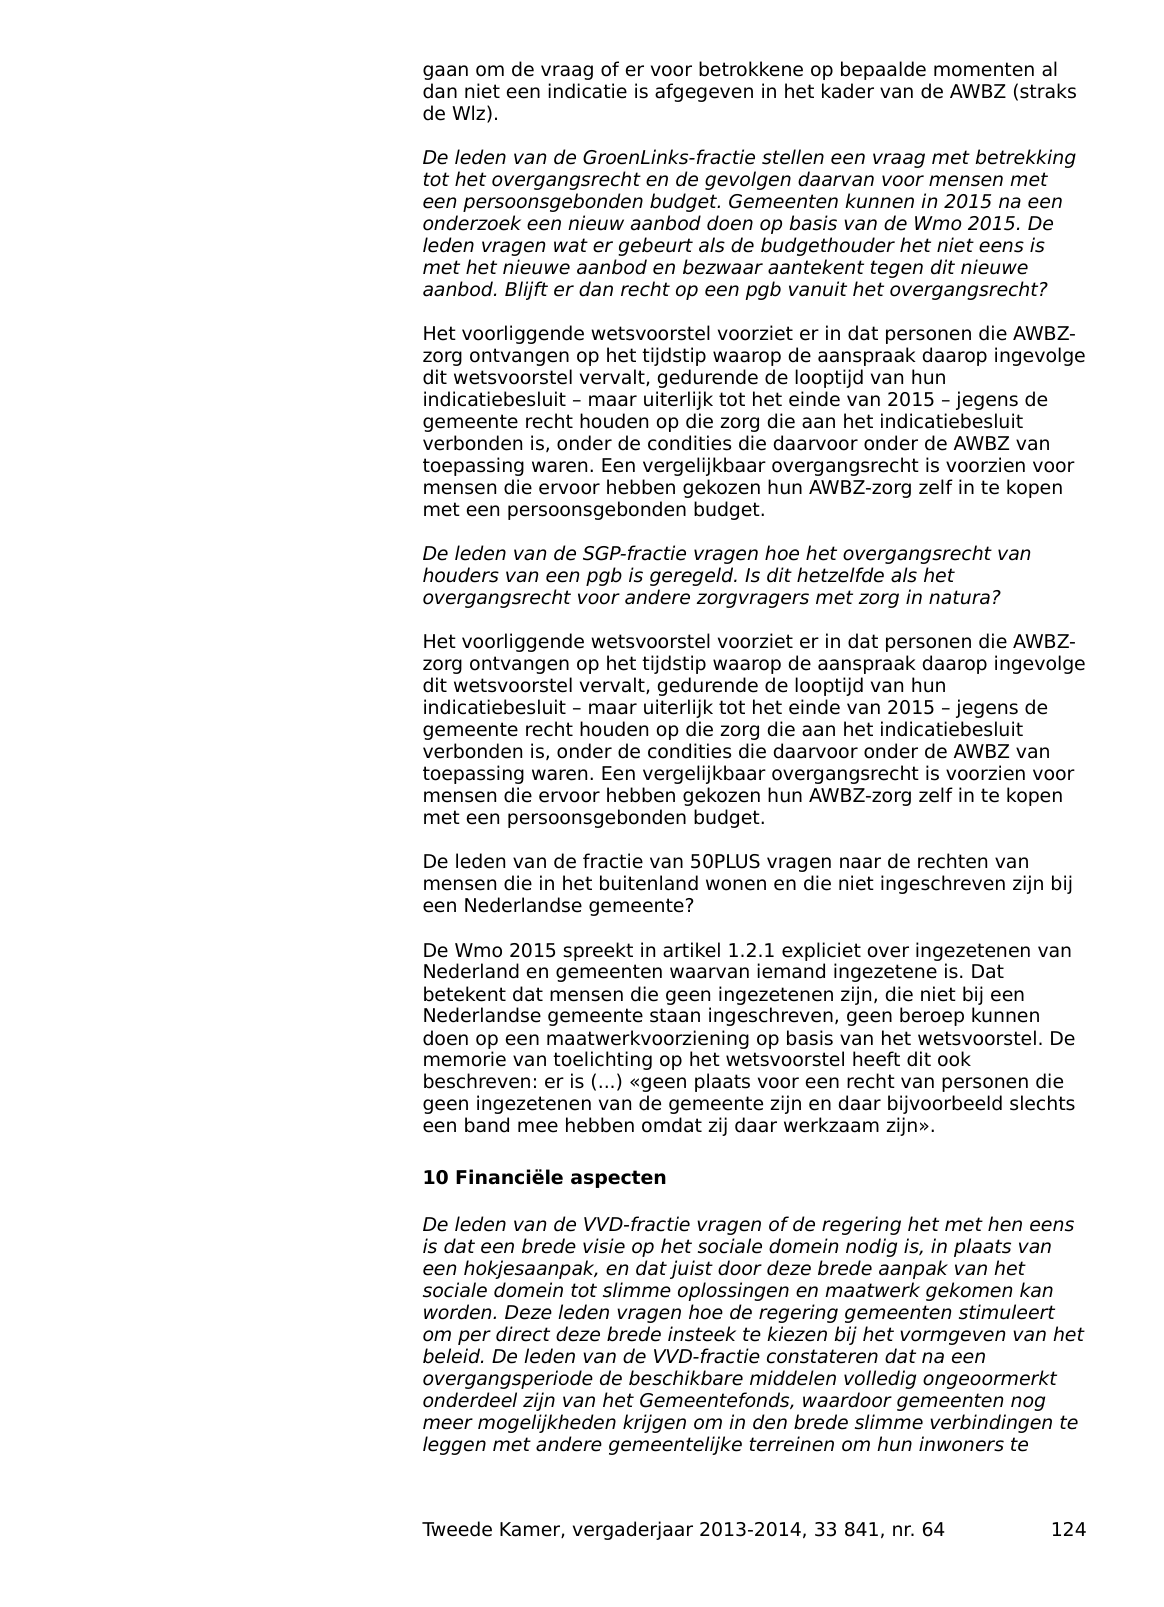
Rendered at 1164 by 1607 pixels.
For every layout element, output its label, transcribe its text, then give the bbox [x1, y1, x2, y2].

text De leden van de GroenLinks-fractie stellen een vraag met betrekking tot het overgangsrecht en de gevolgen daarvan voor mensen met een persoonsgebonden budget. Gemeenten kunnen in 2015 na een onderzoek een nieuw aanbod doen op basis van de Wmo 2015. De leden vragen wat er gebeurt als de budgethouder het niet eens is met het nieuwe aanbod en bezwaar aantekent tegen dit nieuwe aanbod. Blijft er dan recht op een pgb vanuit het overgangsrecht? [422, 147, 1087, 301]
text Het voorliggende wetsvoorstel voorziet er in dat personen die AWBZ-zorg ontvangen op het tijdstip waarop de aanspraak daarop ingevolge dit wetsvoorstel vervalt, gedurende de looptijd van hun indicatiebesluit – maar uiterlijk tot het einde van 2015 – jegens de gemeente recht houden op die zorg die aan het indicatiebesluit verbonden is, onder de condities die daarvoor onder de AWBZ van toepassing waren. Een vergelijkbaar overgangsrecht is voorzien voor mensen die ervoor hebben gekozen hun AWBZ-zorg zelf in te kopen met een persoonsgebonden budget. [422, 631, 1087, 829]
text De Wmo 2015 spreekt in artikel 1.2.1 expliciet over ingezetenen van Nederland en gemeenten waarvan iemand ingezetene is. Dat betekent dat mensen die geen ingezetenen zijn, die niet bij een Nederlandse gemeente staan ingeschreven, geen beroep kunnen doen op een maatwerkvoorziening op basis van het wetsvoorstel. De memorie van toelichting op het wetsvoorstel heeft dit ook beschreven: er is (...) «geen plaats voor een recht van personen die geen ingezetenen van de gemeente zijn en daar bijvoorbeeld slechts een band mee hebben omdat zij daar werkzaam zijn». [422, 939, 1087, 1137]
text De leden van de VVD-fractie vragen of de regering het met hen eens is dat een brede visie op het sociale domein nodig is, in plaats van een hokjesaanpak, en dat juist door deze brede aanpak van het sociale domein tot slimme oplossingen en maatwerk gekomen kan worden. Deze leden vragen hoe de regering gemeenten stimuleert om per direct deze brede insteek te kiezen bij het vormgeven van het beleid. De leden van de VVD-fractie constateren dat na een overgangsperiode de beschikbare middelen volledig ongeoormerkt onderdeel zijn van het Gemeentefonds, waardoor gemeenten nog meer mogelijkheden krijgen om in den brede slimme verbindingen te leggen met andere gemeentelijke terreinen om hun inwoners te [422, 1214, 1087, 1456]
text gaan om de vraag of er voor betrokkene op bepaalde momenten al dan niet een indicatie is afgegeven in het kader van de AWBZ (straks de Wlz). [422, 59, 1087, 125]
text De leden van de fractie van 50PLUS vragen naar de rechten van mensen die in het buitenland wonen en die niet ingeschreven zijn bij een Nederlandse gemeente? [422, 851, 1087, 917]
subtitle 10 Financiële aspecten [422, 1167, 1087, 1189]
text De leden van de SGP-fractie vragen hoe het overgangsrecht van houders van een pgb is geregeld. Is dit hetzelfde als het overgangsrecht voor andere zorgvragers met zorg in natura? [422, 543, 1087, 609]
text Het voorliggende wetsvoorstel voorziet er in dat personen die AWBZ-zorg ontvangen op het tijdstip waarop de aanspraak daarop ingevolge dit wetsvoorstel vervalt, gedurende de looptijd van hun indicatiebesluit – maar uiterlijk tot het einde van 2015 – jegens de gemeente recht houden op die zorg die aan het indicatiebesluit verbonden is, onder de condities die daarvoor onder de AWBZ van toepassing waren. Een vergelijkbaar overgangsrecht is voorzien voor mensen die ervoor hebben gekozen hun AWBZ-zorg zelf in te kopen met een persoonsgebonden budget. [422, 323, 1087, 521]
